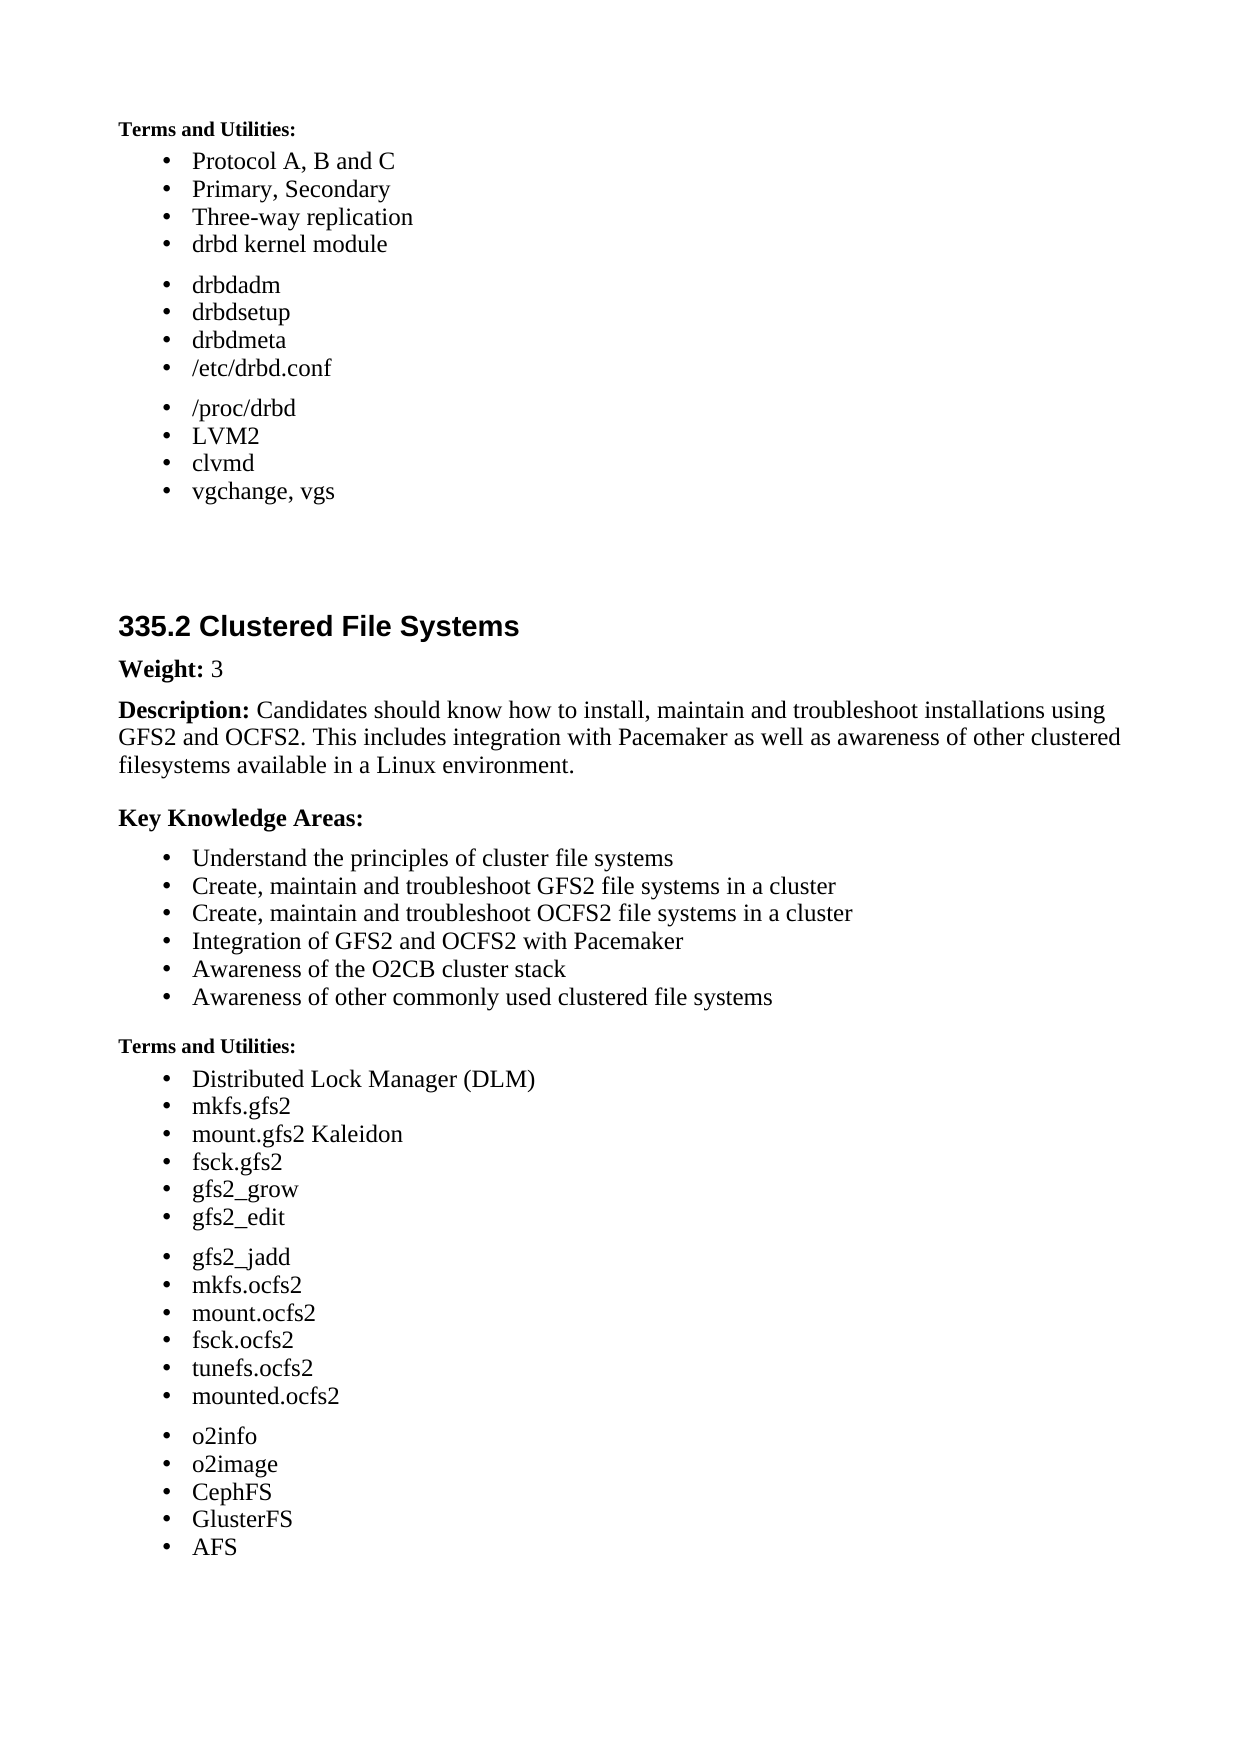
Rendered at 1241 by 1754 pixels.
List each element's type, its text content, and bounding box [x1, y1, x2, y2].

list Protocol A, B and C [162, 147, 1122, 175]
list mount.ocfs2 [162, 1299, 1122, 1327]
list mounted.ocfs2 [162, 1382, 1122, 1410]
list Awareness of the O2CB cluster stack [162, 955, 1122, 983]
list mkfs.gfs2 [162, 1092, 1122, 1120]
text Description: Candidates should know how to install, maintain and troubleshoot installations using GFS2 and OCFS2. This includes integration with Pacemaker as well as awareness of other clustered filesystems available in a Linux environment. [118, 696, 1122, 779]
list Primary, Secondary [162, 175, 1122, 203]
list clvmd [162, 449, 1122, 477]
list gfs2_edit [162, 1203, 1122, 1231]
list Distributed Lock Manager (DLM) [162, 1065, 1122, 1092]
list drbdmeta [162, 326, 1122, 354]
list mount.gfs2 Kaleidon [162, 1120, 1122, 1148]
list vgchange, vgs [162, 477, 1122, 505]
list /etc/drbd.conf [162, 354, 1122, 382]
list Awareness of other commonly used clustered file systems [162, 983, 1122, 1010]
list o2info [162, 1422, 1122, 1450]
list drbdadm [162, 271, 1122, 298]
list fsck.gfs2 [162, 1148, 1122, 1176]
list gfs2_jadd [162, 1243, 1122, 1271]
list Create, maintain and troubleshoot OCFS2 file systems in a cluster [162, 899, 1122, 927]
list /proc/drbd [162, 394, 1122, 422]
list GlusterFS [162, 1505, 1122, 1533]
subtitle 335.2 Clustered File Systems [118, 610, 1122, 643]
subtitle Terms and Utilities: [118, 1035, 1122, 1058]
list o2image [162, 1450, 1122, 1478]
list fsck.ocfs2 [162, 1327, 1122, 1354]
subtitle Key Knowledge Areas: [118, 804, 1122, 832]
list mkfs.ocfs2 [162, 1271, 1122, 1299]
list CephFS [162, 1478, 1122, 1505]
list gfs2_grow [162, 1176, 1122, 1203]
list drbd kernel module [162, 231, 1122, 258]
subtitle Terms and Utilities: [118, 118, 1122, 141]
list Understand the principles of cluster file systems [162, 844, 1122, 872]
list LVM2 [162, 422, 1122, 449]
list Create, maintain and troubleshoot GFS2 file systems in a cluster [162, 872, 1122, 899]
list drbdsetup [162, 298, 1122, 326]
list tunefs.ocfs2 [162, 1354, 1122, 1382]
list Integration of GFS2 and OCFS2 with Pacemaker [162, 927, 1122, 955]
list AFS [162, 1533, 1122, 1561]
list Three-way replication [162, 203, 1122, 231]
text Weight: 3 [118, 656, 1122, 683]
